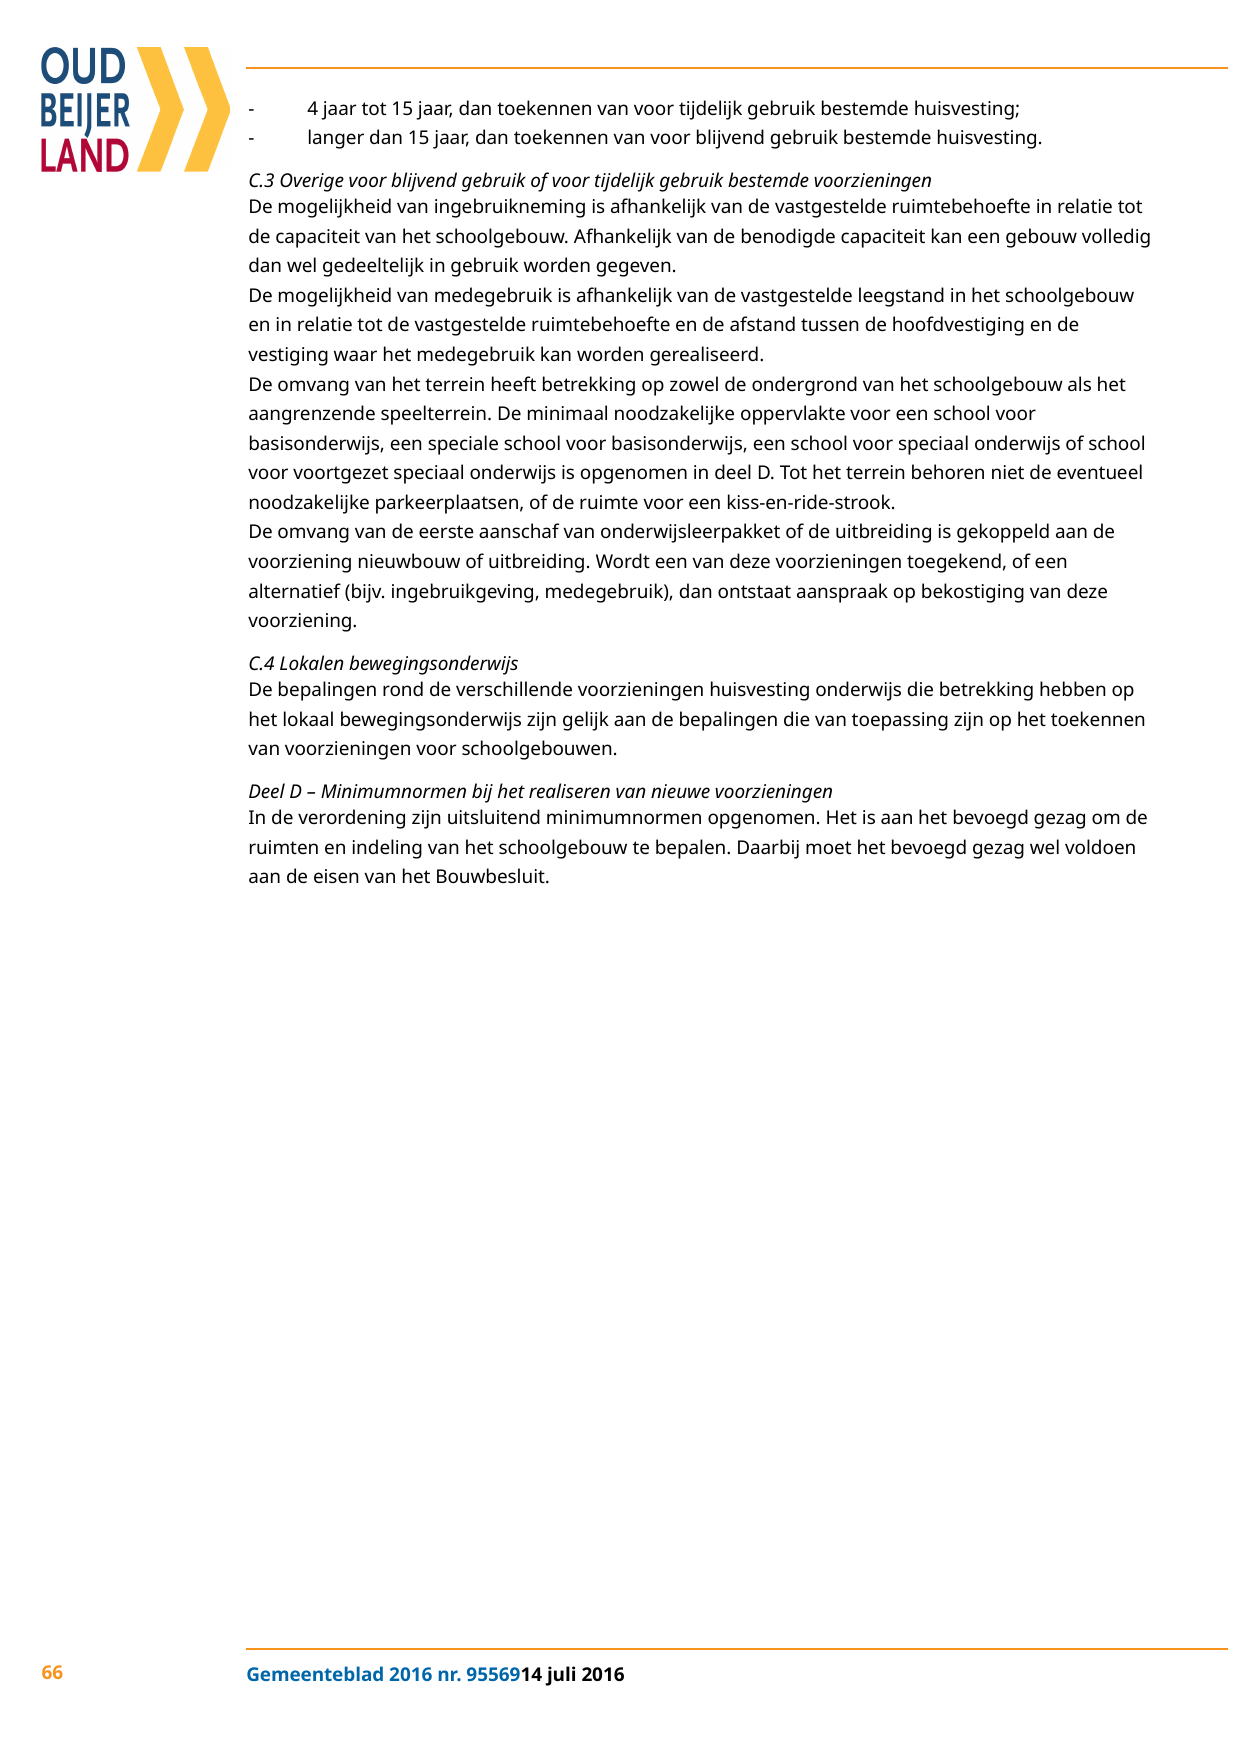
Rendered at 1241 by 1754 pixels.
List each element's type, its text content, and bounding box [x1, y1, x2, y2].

list langer dan 15 jaar, dan toekennen van voor blijvend gebruik bestemde huisvesting. [248, 124, 1152, 150]
text De omvang van de eerste aanschaf van onderwijsleerpakket of de uitbreiding is gekoppeld aan de voorziening nieuwbouw of uitbreiding. Wordt een van deze voorzieningen toegekend, of een alternatief (bijv. ingebruikgeving, medegebruik), dan ontstaat aanspraak op bekostiging van deze voorziening. [248, 519, 1152, 633]
text De mogelijkheid van ingebruikneming is afhankelijk van de vastgestelde ruimtebehoefte in relatie tot de capaciteit van het schoolgebouw. Afhankelijk van de benodigde capaciteit kan een gebouw volledig dan wel gedeeltelijk in gebruik worden gegeven. [248, 193, 1152, 278]
text In de verordening zijn uitsluitend minimumnormen opgenomen. Het is aan het bevoegd gezag om de ruimten en indeling van het schoolgebouw te bepalen. Daarbij moet het bevoegd gezag wel voldoen aan de eisen van het Bouwbesluit. [248, 804, 1152, 889]
text De omvang van het terrein heeft betrekking op zowel de ondergrond van het schoolgebouw als het aangrenzende speelterrein. De minimaal noodzakelijke oppervlakte voor een school voor basisonderwijs, een speciale school voor basisonderwijs, een school voor speciaal onderwijs of school voor voortgezet speciaal onderwijs is opgenomen in deel D. Tot het terrein behoren niet de eventueel noodzakelijke parkeerplaatsen, of de ruimte voor een kiss-en-ride-strook. [248, 371, 1152, 515]
text De bepalingen rond de verschillende voorzieningen huisvesting onderwijs die betrekking hebben op het lokaal bewegingsonderwijs zijn gelijk aan de bepalingen die van toepassing zijn op het toekennen van voorzieningen voor schoolgebouwen. [248, 676, 1152, 761]
picture [41, 47, 231, 172]
text C.4 Lokalen bewegingsonderwijs [248, 651, 1152, 676]
text Deel D – Minimumnormen bij het realiseren van nieuwe voorzieningen [248, 778, 1152, 804]
text C.3 Overige voor blijvend gebruik of voor tijdelijk gebruik bestemde voorzieningen [248, 167, 1152, 193]
text De mogelijkheid van medegebruik is afhankelijk van de vastgestelde leegstand in het schoolgebouw en in relatie tot de vastgestelde ruimtebehoefte en de afstand tussen de hoofdvestiging en de vestiging waar het medegebruik kan worden gerealiseerd. [248, 282, 1152, 367]
list 4 jaar tot 15 jaar, dan toekennen van voor tijdelijk gebruik bestemde huisvesting; [248, 95, 1152, 121]
